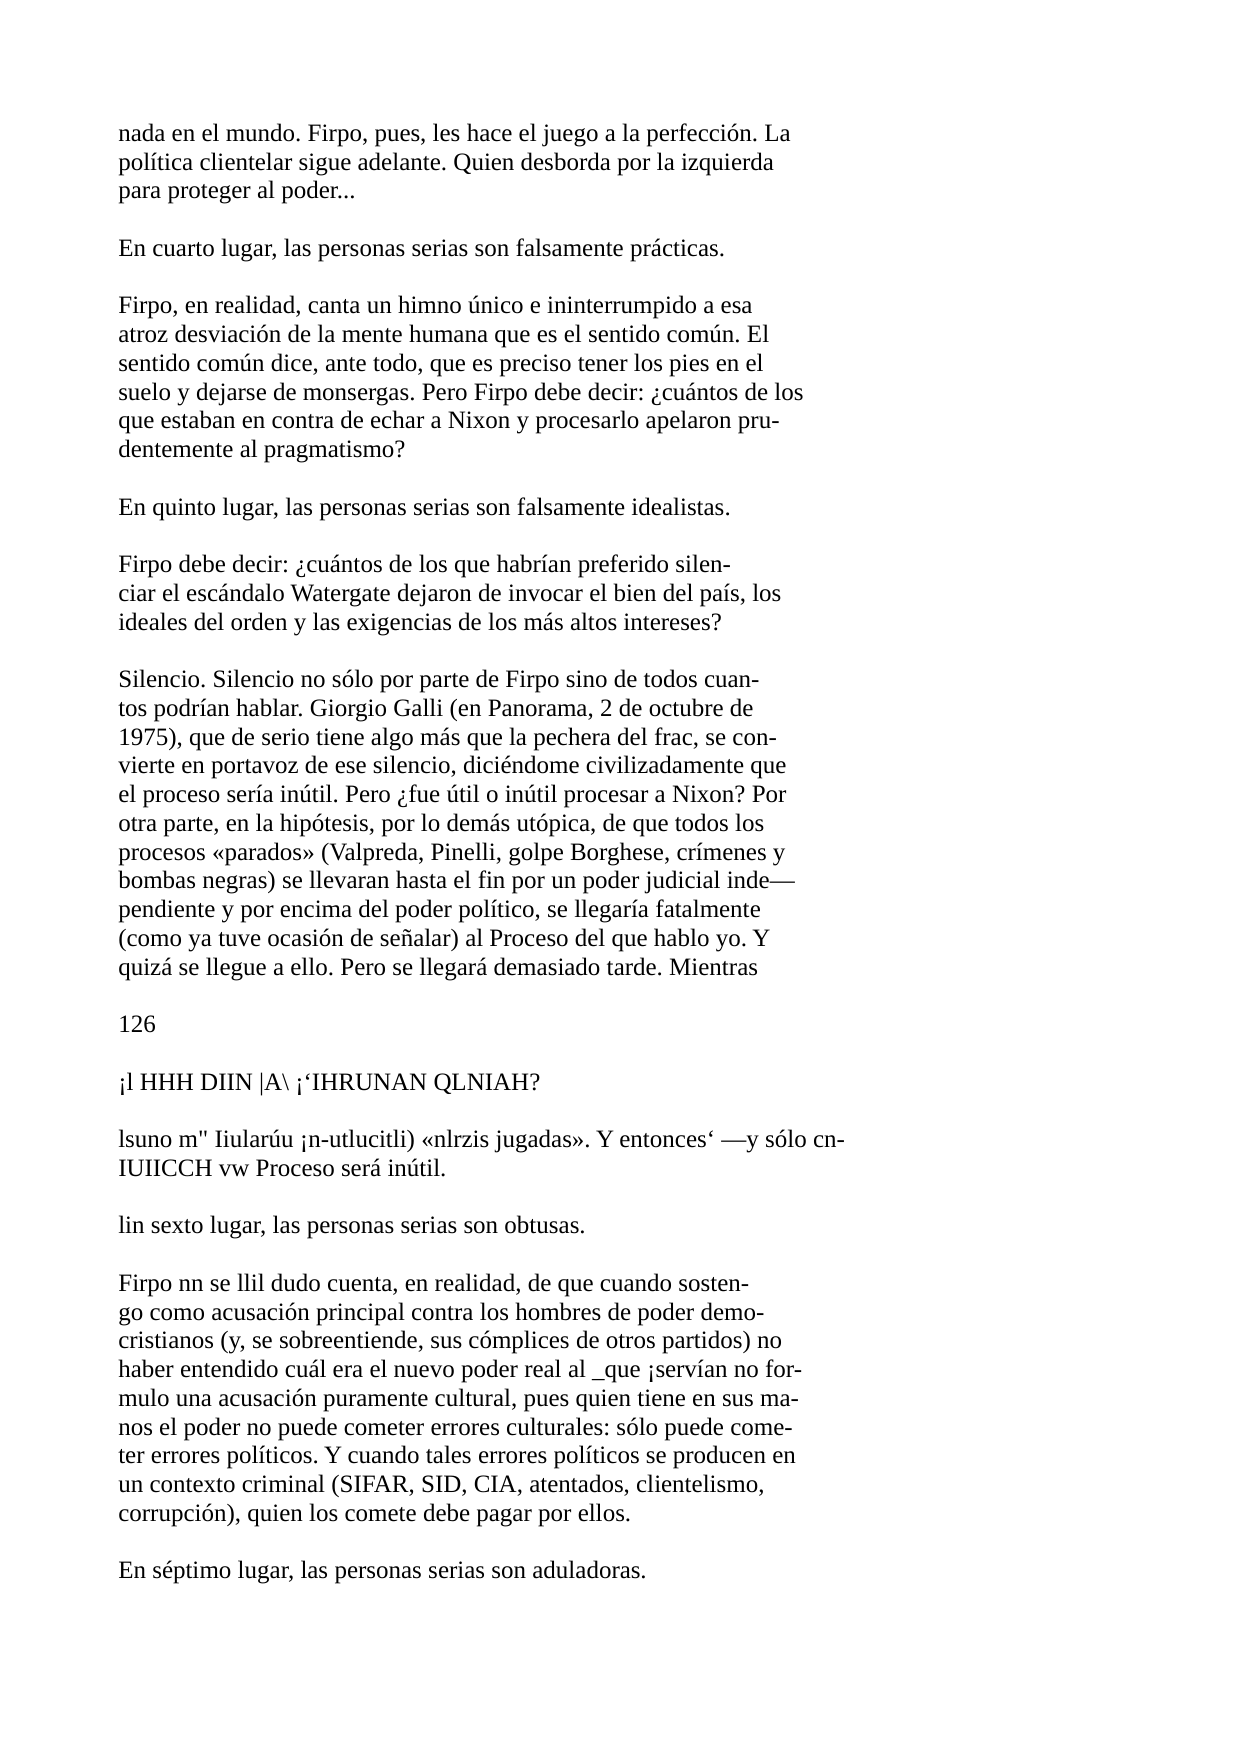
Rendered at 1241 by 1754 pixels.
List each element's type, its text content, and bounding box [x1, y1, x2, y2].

text Firpo debe decir: ¿cuántos de los que habrían preferido silen- [118, 549, 1122, 578]
text cristianos (y, se sobreentiende, sus cómplices de otros partidos) no [118, 1326, 1122, 1354]
text atroz desviación de la mente humana que es el sentido común. El [118, 319, 1122, 348]
text lin sexto lugar, las personas serias son obtusas. [118, 1211, 1122, 1239]
text sentido común dice, ante todo, que es preciso tener los pies en el [118, 348, 1122, 377]
text ter errores políticos. Y cuando tales errores políticos se producen en [118, 1441, 1122, 1469]
text go como acusación principal contra los hombres de poder demo- [118, 1297, 1122, 1326]
text IUIICCH vw Proceso será inútil. [118, 1153, 1122, 1182]
text Firpo nn se llil dudo cuenta, en realidad, de que cuando sosten- [118, 1268, 1122, 1297]
text mulo una acusación puramente cultural, pues quien tiene en sus ma- [118, 1383, 1122, 1412]
text procesos «parados» (Valpreda, Pinelli, golpe Borghese, crímenes y [118, 837, 1122, 866]
text suelo y dejarse de monsergas. Pero Firpo debe decir: ¿cuántos de los [118, 377, 1122, 406]
text Firpo, en realidad, canta un himno único e ininterrumpido a esa [118, 291, 1122, 319]
text nos el poder no puede cometer errores culturales: sólo puede come- [118, 1412, 1122, 1441]
text 1975), que de serio tiene algo más que la pechera del frac, se con- [118, 722, 1122, 751]
text En quinto lugar, las personas serias son falsamente idealistas. [118, 492, 1122, 521]
text política clientelar sigue adelante. Quien desborda por la izquierda [118, 147, 1122, 176]
text En séptimo lugar, las personas serias son aduladoras. [118, 1556, 1122, 1584]
text bombas negras) se llevaran hasta el fin por un poder judicial inde— [118, 866, 1122, 894]
text para proteger al poder... [118, 176, 1122, 204]
text nada en el mundo. Firpo, pues, les hace el juego a la perfección. La [118, 118, 1122, 147]
text Silencio. Silencio no sólo por parte de Firpo sino de todos cuan- [118, 664, 1122, 693]
text ciar el escándalo Watergate dejaron de invocar el bien del país, los [118, 578, 1122, 607]
text lsuno m" Iiularúu ¡n-utlucitli) «nlrzis jugadas». Y entonces‘ —y sólo cn- [118, 1124, 1122, 1153]
text el proceso sería inútil. Pero ¿fue útil o inútil procesar a Nixon? Por [118, 779, 1122, 808]
text dentemente al pragmatismo? [118, 434, 1122, 463]
text vierte en portavoz de ese silencio, diciéndome civilizadamente que [118, 751, 1122, 779]
text otra parte, en la hipótesis, por lo demás utópica, de que todos los [118, 808, 1122, 837]
text corrupción), quien los comete debe pagar por ellos. [118, 1498, 1122, 1527]
text En cuarto lugar, las personas serias son falsamente prácticas. [118, 233, 1122, 262]
text (como ya tuve ocasión de señalar) al Proceso del que hablo yo. Y [118, 923, 1122, 952]
text ideales del orden y las exigencias de los más altos intereses? [118, 607, 1122, 636]
text pendiente y por encima del poder político, se llegaría fatalmente [118, 894, 1122, 923]
text haber entendido cuál era el nuevo poder real al _que ¡servían no for- [118, 1354, 1122, 1383]
text tos podrían hablar. Giorgio Galli (en Panorama, 2 de octubre de [118, 693, 1122, 722]
text que estaban en contra de echar a Nixon y procesarlo apelaron pru- [118, 406, 1122, 434]
text un contexto criminal (SIFAR, SID, CIA, atentados, clientelismo, [118, 1469, 1122, 1498]
text quizá se llegue a ello. Pero se llegará demasiado tarde. Mientras [118, 952, 1122, 981]
text 126 [118, 1009, 1122, 1038]
text ¡l HHH DIIN |A\ ¡‘IHRUNAN QLNIAH? [118, 1067, 1122, 1096]
